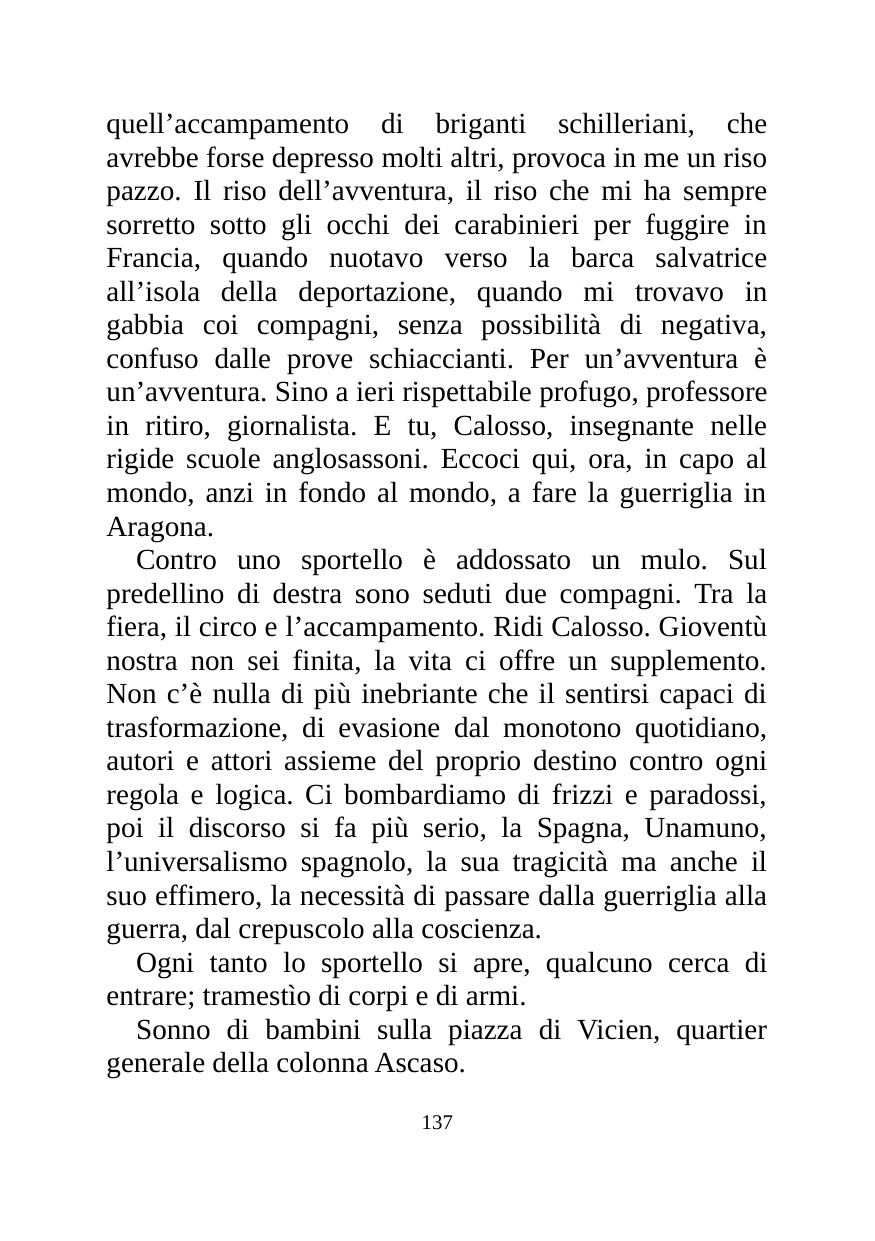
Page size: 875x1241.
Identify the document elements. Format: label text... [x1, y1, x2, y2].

text Ogni tanto lo sportello si apre, qualcuno cerca di entrare; tramestìo di corpi e di armi. [106, 945, 768, 1012]
text quell’accampamento di briganti schilleriani, che avrebbe forse depresso molti altri, provoca in me un riso pazzo. Il riso dell’avventura, il riso che mi ha sempre sorretto sotto gli occhi dei carabinieri per fuggire in Francia, quando nuotavo verso la barca salvatrice all’isola della deportazione, quando mi trovavo in gabbia coi compagni, senza possibilità di negativa, confuso dalle prove schiaccianti. Per un’avventura è un’avventura. Sino a ieri rispettabile profugo, professore in ritiro, giornalista. E tu, Calosso, insegnante nelle rigide scuole anglosassoni. Eccoci qui, ora, in capo al mondo, anzi in fondo al mondo, a fare la guerriglia in Aragona. [106, 106, 768, 542]
text Sonno di bambini sulla piazza di Vicien, quartier generale della colonna Ascaso. [106, 1012, 768, 1079]
text Contro uno sportello è addossato un mulo. Sul predellino di destra sono seduti due compagni. Tra la fiera, il circo e l’accampamento. Ridi Calosso. Gioventù nostra non sei finita, la vita ci offre un supplemento. Non c’è nulla di più inebriante che il sentirsi capaci di trasformazione, di evasione dal monotono quotidiano, autori e attori assieme del proprio destino contro ogni regola e logica. Ci bombardiamo di frizzi e paradossi, poi il discorso si fa più serio, la Spagna, Unamuno, l’universalismo spagnolo, la sua tragicità ma anche il suo effimero, la necessità di passare dalla guerriglia alla guerra, dal crepuscolo alla coscienza. [106, 542, 768, 945]
